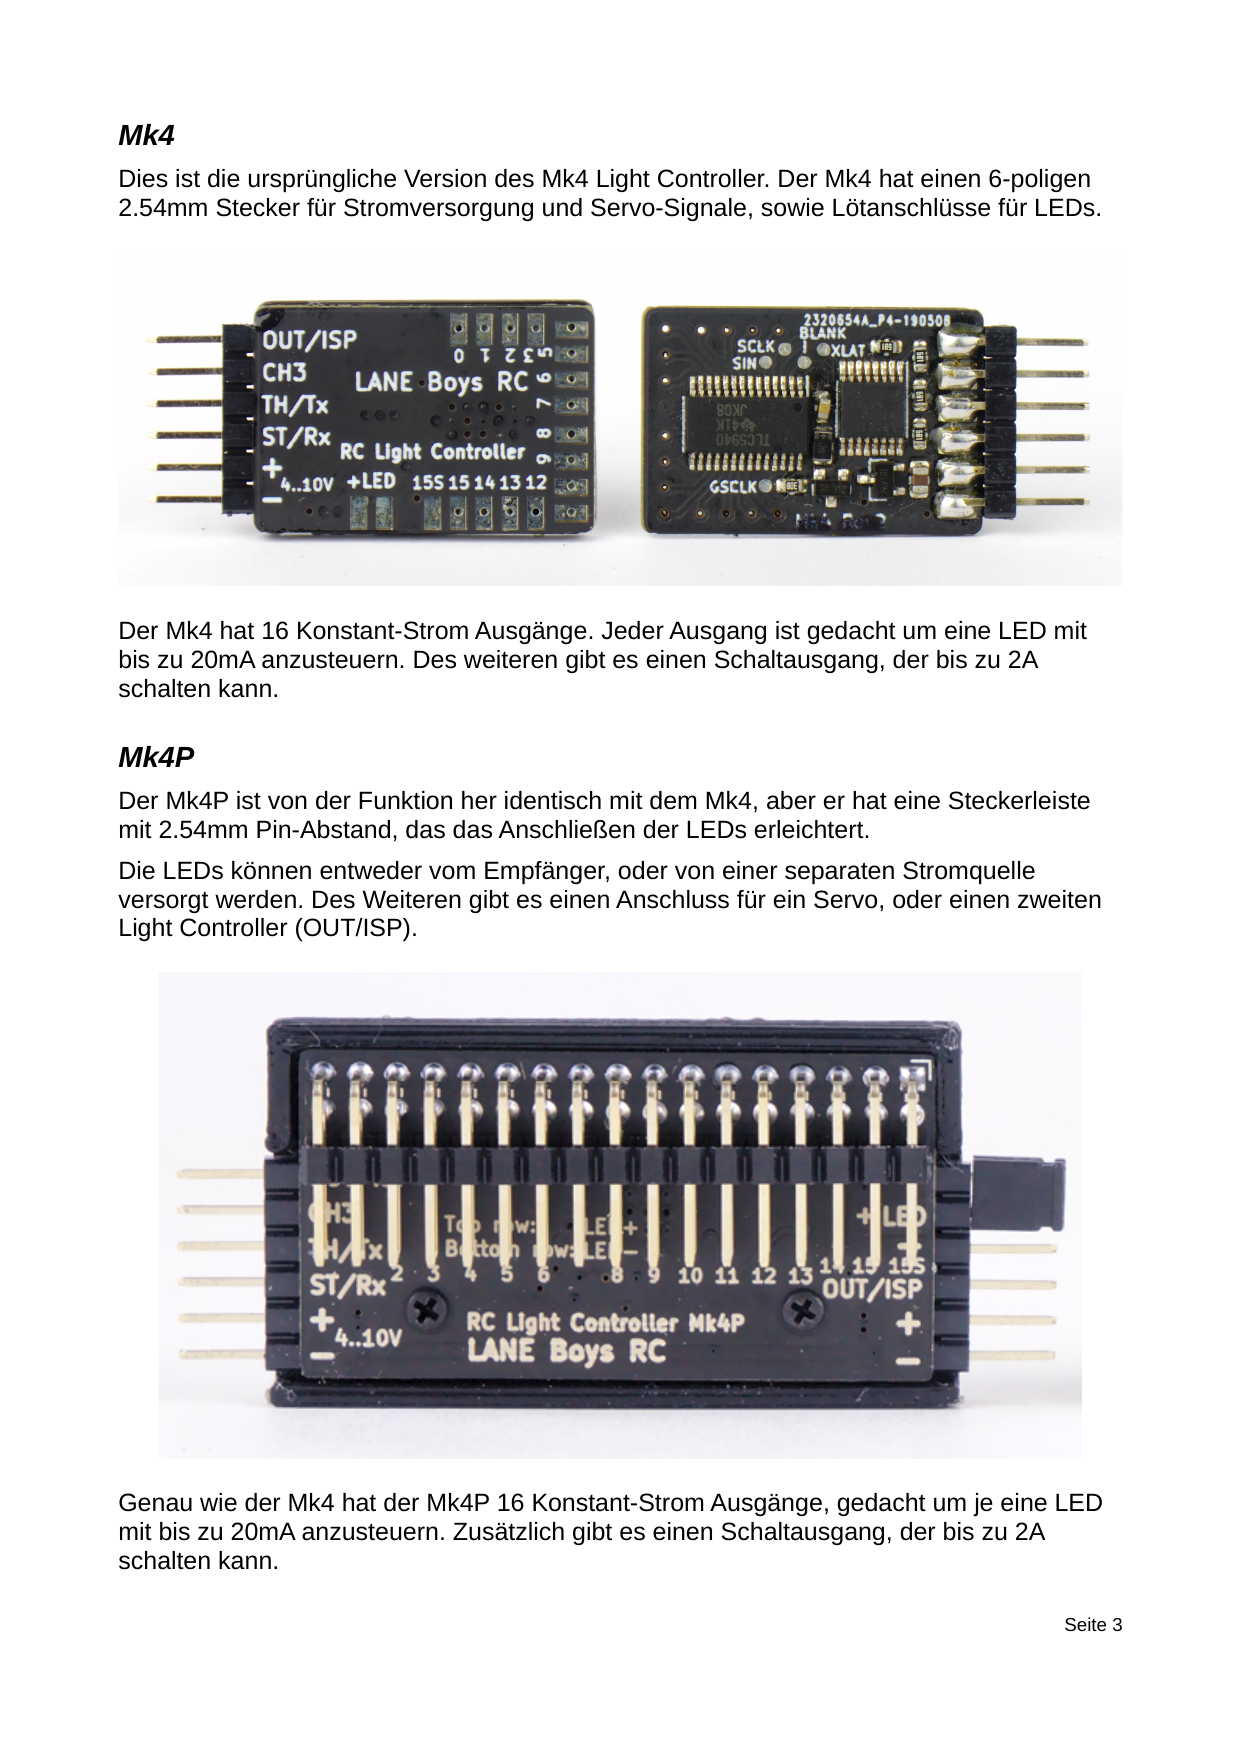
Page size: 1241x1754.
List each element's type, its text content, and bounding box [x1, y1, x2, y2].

text Die LEDs können entweder vom Empfänger, oder von einer separaten Stromquelle versorgt werden. Des Weiteren gibt es einen Anschluss für ein Servo, oder einen zweiten Light Controller (OUT/ISP). [118, 856, 1122, 942]
picture [118, 251, 1123, 586]
subtitle Mk4P [118, 740, 1122, 773]
text Genau wie der Mk4 hat der Mk4P 16 Konstant-Strom Ausgänge, gedacht um je eine LED mit bis zu 20mA anzusteuern. Zusätzlich gibt es einen Schaltausgang, der bis zu 2A schalten kann. [118, 1488, 1122, 1575]
text Der Mk4P ist von der Funktion her identisch mit dem Mk4, aber er hat eine Steckerleiste mit 2.54mm Pin-Abstand, das das Anschließen der LEDs erleichtert. [118, 786, 1122, 843]
text Der Mk4 hat 16 Konstant-Strom Ausgänge. Jeder Ausgang ist gedacht um eine LED mit bis zu 20mA anzusteuern. Des weiteren gibt es einen Schaltausgang, der bis zu 2A schalten kann. [118, 616, 1122, 702]
picture [158, 972, 1082, 1459]
subtitle Mk4 [118, 118, 1122, 152]
text Dies ist die ursprüngliche Version des Mk4 Light Controller. Der Mk4 hat einen 6-poligen 2.54mm Stecker für Stromversorgung und Servo-Signale, sowie Lötanschlüsse für LEDs. [118, 164, 1122, 222]
